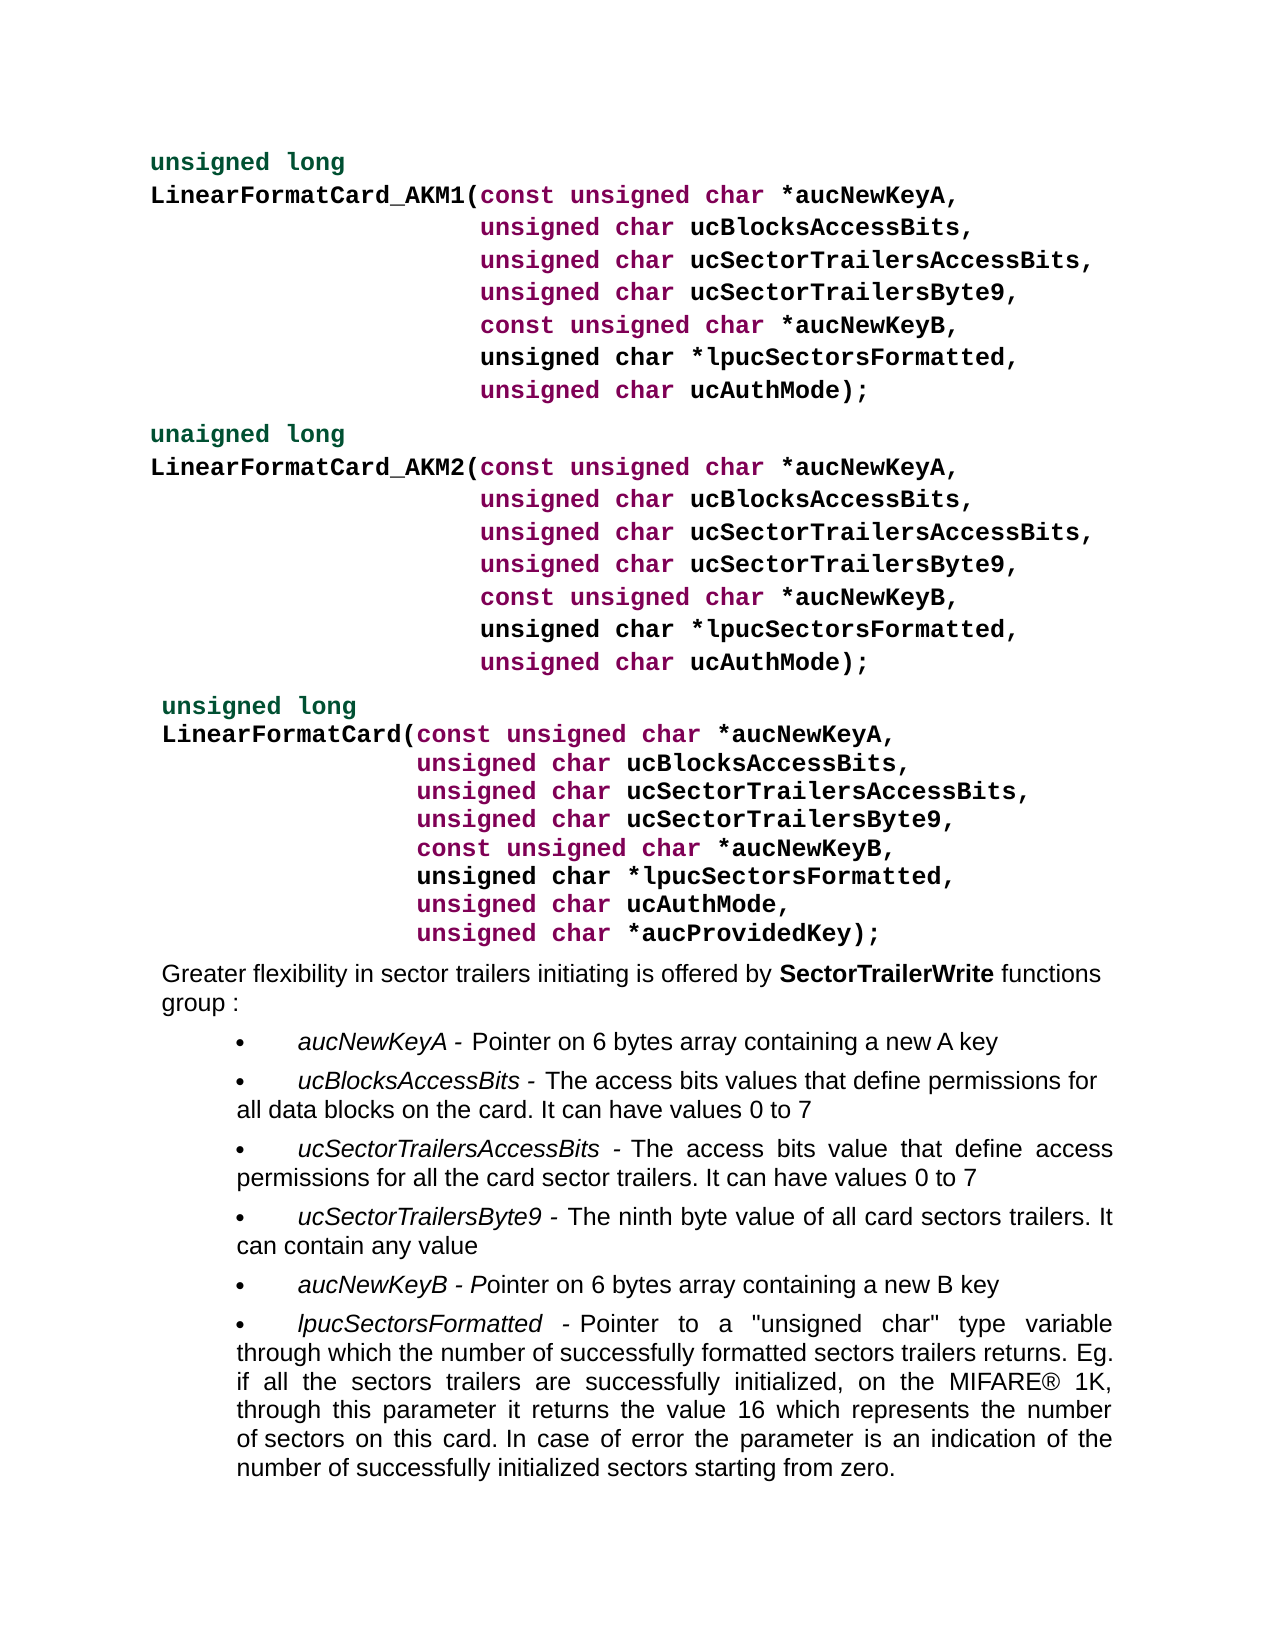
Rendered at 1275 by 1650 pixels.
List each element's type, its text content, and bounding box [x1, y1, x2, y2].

text Greater flexibility in sector trailers initiating is offered by SectorTrailerWrite functions group : [161, 959, 1114, 1016]
text unaigned long LinearFormatCard_AKM2(const unsigned char *aucNewKeyA, unsigned char ucBlocksAccessBits, unsigned char ucSectorTrailersAccessBits, unsigned char ucSectorTrailersByte9, const unsigned char *aucNewKeyB, unsigned char *lpucSectorsFormatted, unsigned char ucAuthMode); [150, 422, 1125, 678]
list ucSectorTrailersAccessBits - The access bits value that define access permissions for all the card sector trailers. It can have values ​​0 to 7 [236, 1134, 1114, 1191]
list ucBlocksAccessBits - The access bits values that define permissions for all data blocks on the card. It can have values ​​0 to 7 [236, 1066, 1114, 1123]
list aucNewKeyA - Pointer on 6 bytes array containing a new A key [236, 1027, 1114, 1056]
text unsigned long LinearFormatCard_AKM1(const unsigned char *aucNewKeyA, unsigned char ucBlocksAccessBits, unsigned char ucSectorTrailersAccessBits, unsigned char ucSectorTrailersByte9, const unsigned char *aucNewKeyB, unsigned char *lpucSectorsFormatted, unsigned char ucAuthMode); [150, 150, 1125, 406]
text unsigned long LinearFormatCard(const unsigned char *aucNewKeyA, unsigned char ucBlocksAccessBits, unsigned char ucSectorTrailersAccessBits, unsigned char ucSectorTrailersByte9, const unsigned char *aucNewKeyB, unsigned char *lpucSectorsFormatted, unsigned char ucAuthMode, unsigned char *aucProvidedKey); [161, 693, 1114, 948]
list ucSectorTrailersByte9 - The ninth byte value of all card sectors trailers. It can contain any value [236, 1202, 1114, 1259]
list lpucSectorsFormatted - Pointer to a "unsigned char" type variable through which the number of successfully formatted sectors trailers returns. Eg. if all the sectors trailers are successfully initialized, on the MIFARE® 1K, through this parameter it returns the value 16 which represents the number of sectors on this card. In case of error the parameter is an indication of the number of successfully initialized sectors starting from zero. [236, 1309, 1114, 1481]
list aucNewKeyB - Pointer on 6 bytes array containing a new B key [236, 1270, 1114, 1298]
